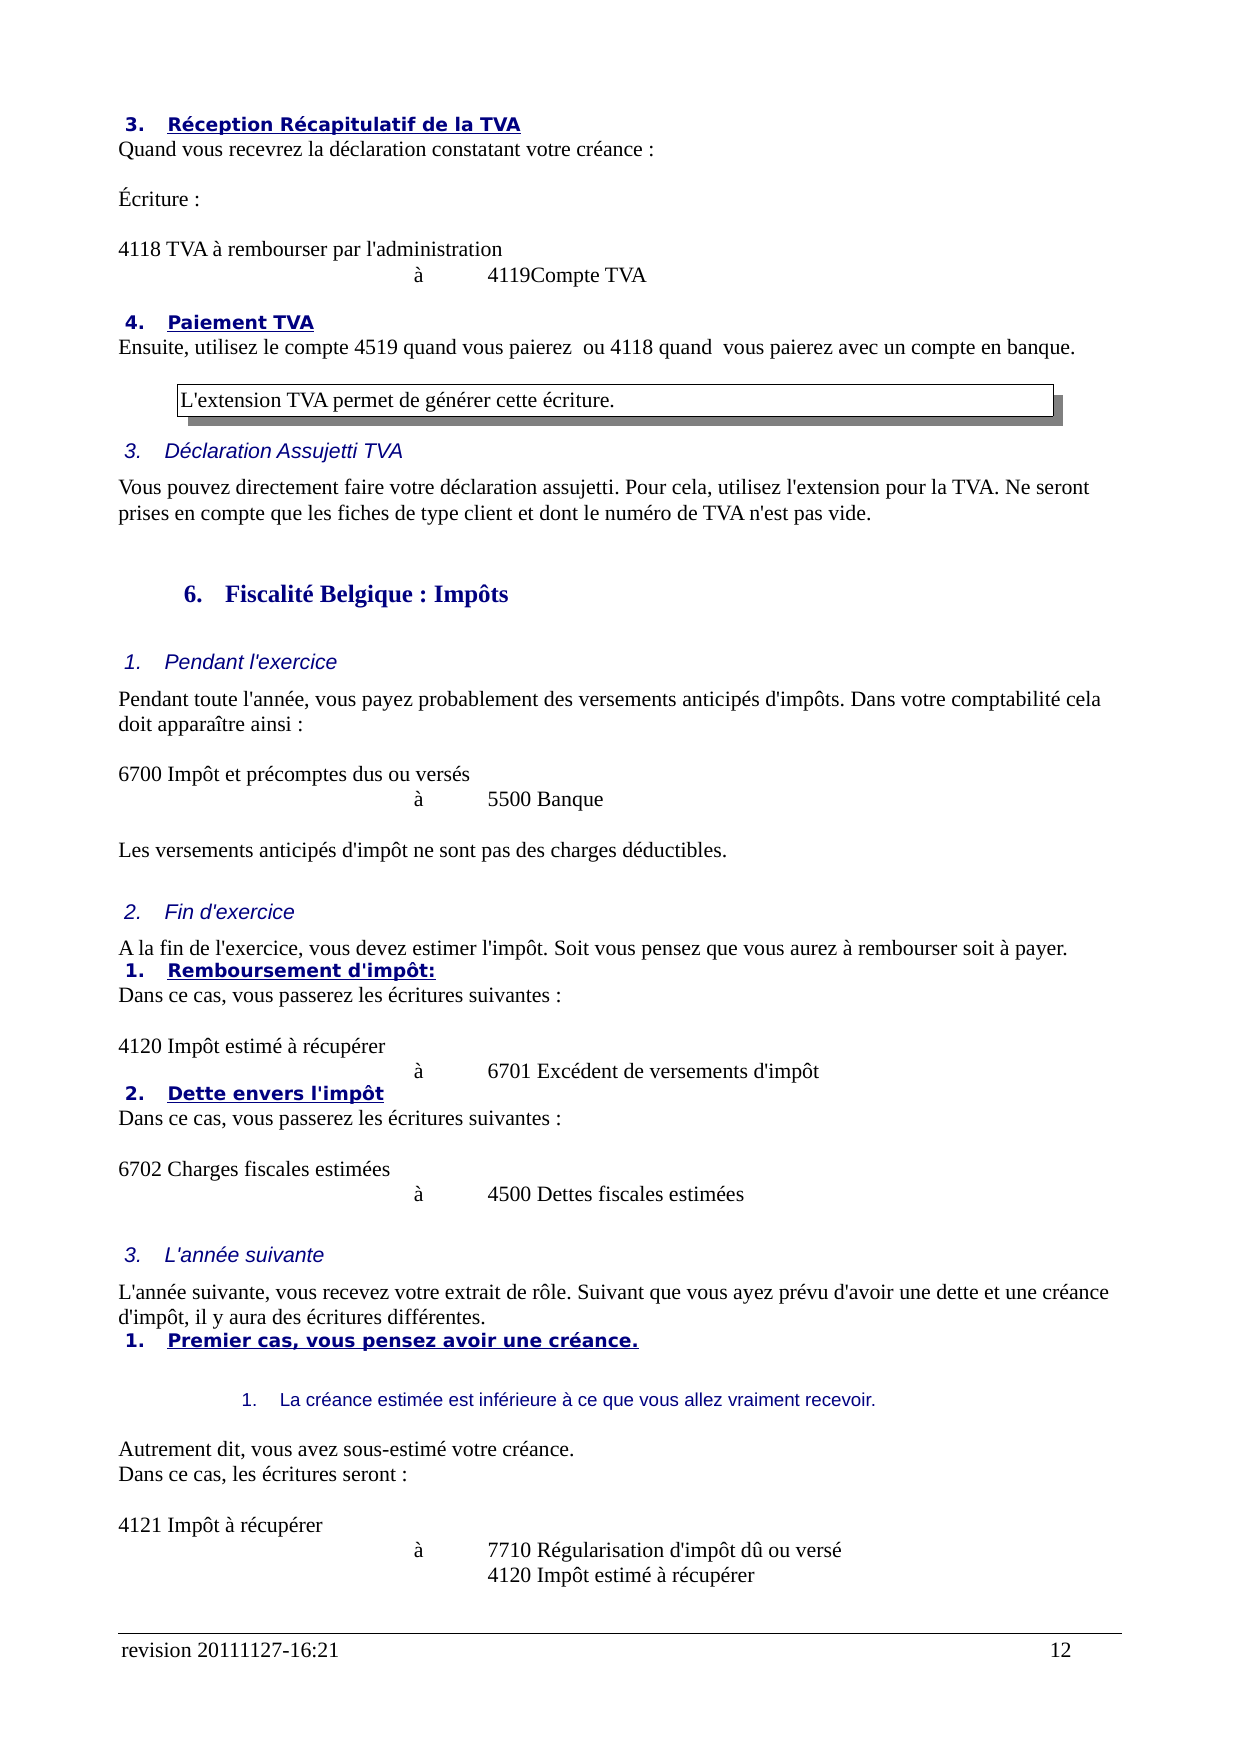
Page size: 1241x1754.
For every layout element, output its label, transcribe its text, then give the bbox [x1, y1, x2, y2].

text 4120 Impôt estimé à récupérer [118, 1033, 1122, 1058]
text à 5500 Banque [118, 786, 1122, 812]
subtitle Paiement TVA [118, 312, 1122, 334]
subtitle Remboursement d'impôt: [118, 961, 1122, 982]
text Ensuite, utilisez le compte 4519 quand vous paierez ou 4118 quand vous paierez avec un compte en banque. [118, 334, 1122, 359]
subtitle L'année suivante [118, 1243, 1122, 1267]
text Autrement dit, vous avez sous-estimé votre créance. [118, 1436, 1122, 1461]
text Quand vous recevrez la déclaration constatant votre créance : [118, 136, 1122, 161]
text A la fin de l'exercice, vous devez estimer l'impôt. Soit vous pensez que vous aurez à rembourser soit à payer. [118, 935, 1122, 961]
subtitle Réception Récapitulatif de la TVA [118, 114, 1122, 136]
text 6702 Charges fiscales estimées [118, 1156, 1122, 1181]
text 4120 Impôt estimé à récupérer [118, 1562, 1122, 1587]
subtitle Fiscalité Belgique : Impôts [177, 579, 1122, 608]
text à 7710 Régularisation d'impôt dû ou versé [118, 1537, 1122, 1562]
text Les versements anticipés d'impôt ne sont pas des charges déductibles. [118, 837, 1122, 862]
text 4121 Impôt à récupérer [118, 1512, 1122, 1537]
subtitle Pendant l'exercice [118, 649, 1122, 674]
subtitle Fin d'exercice [118, 899, 1122, 923]
subtitle La créance estimée est inférieure à ce que vous allez vraiment recevoir. [236, 1389, 1122, 1411]
text Dans ce cas, vous passerez les écritures suivantes : [118, 982, 1122, 1008]
text L'année suivante, vous recevez votre extrait de rôle. Suivant que vous ayez prévu d'avoir une dette et une créance d'impôt, il y aura des écritures différentes. [118, 1279, 1122, 1329]
text Dans ce cas, vous passerez les écritures suivantes : [118, 1105, 1122, 1130]
text Dans ce cas, les écritures seront : [118, 1461, 1122, 1486]
text Écriture : [118, 186, 1122, 211]
subtitle Premier cas, vous pensez avoir une créance. [118, 1329, 1122, 1351]
subtitle Dette envers l'impôt [118, 1083, 1122, 1105]
text 4118 TVA à rembourser par l'administration [118, 236, 1122, 262]
text à 4119Compte TVA [118, 262, 1122, 287]
text Pendant toute l'année, vous payez probablement des versements anticipés d'impôts. Dans votre comptabilité cela doit apparaître ainsi : [118, 686, 1122, 736]
text Vous pouvez directement faire votre déclaration assujetti. Pour cela, utilisez l'extension pour la TVA. Ne seront prises en compte que les fiches de type client et dont le numéro de TVA n'est pas vide. [118, 474, 1122, 525]
text à 6701 Excédent de versements d'impôt [118, 1058, 1122, 1083]
text à 4500 Dettes fiscales estimées [118, 1181, 1122, 1206]
text L'extension TVA permet de générer cette écriture. [178, 385, 1052, 416]
text 6700 Impôt et précomptes dus ou versés [118, 761, 1122, 786]
subtitle Déclaration Assujetti TVA [118, 438, 1122, 462]
